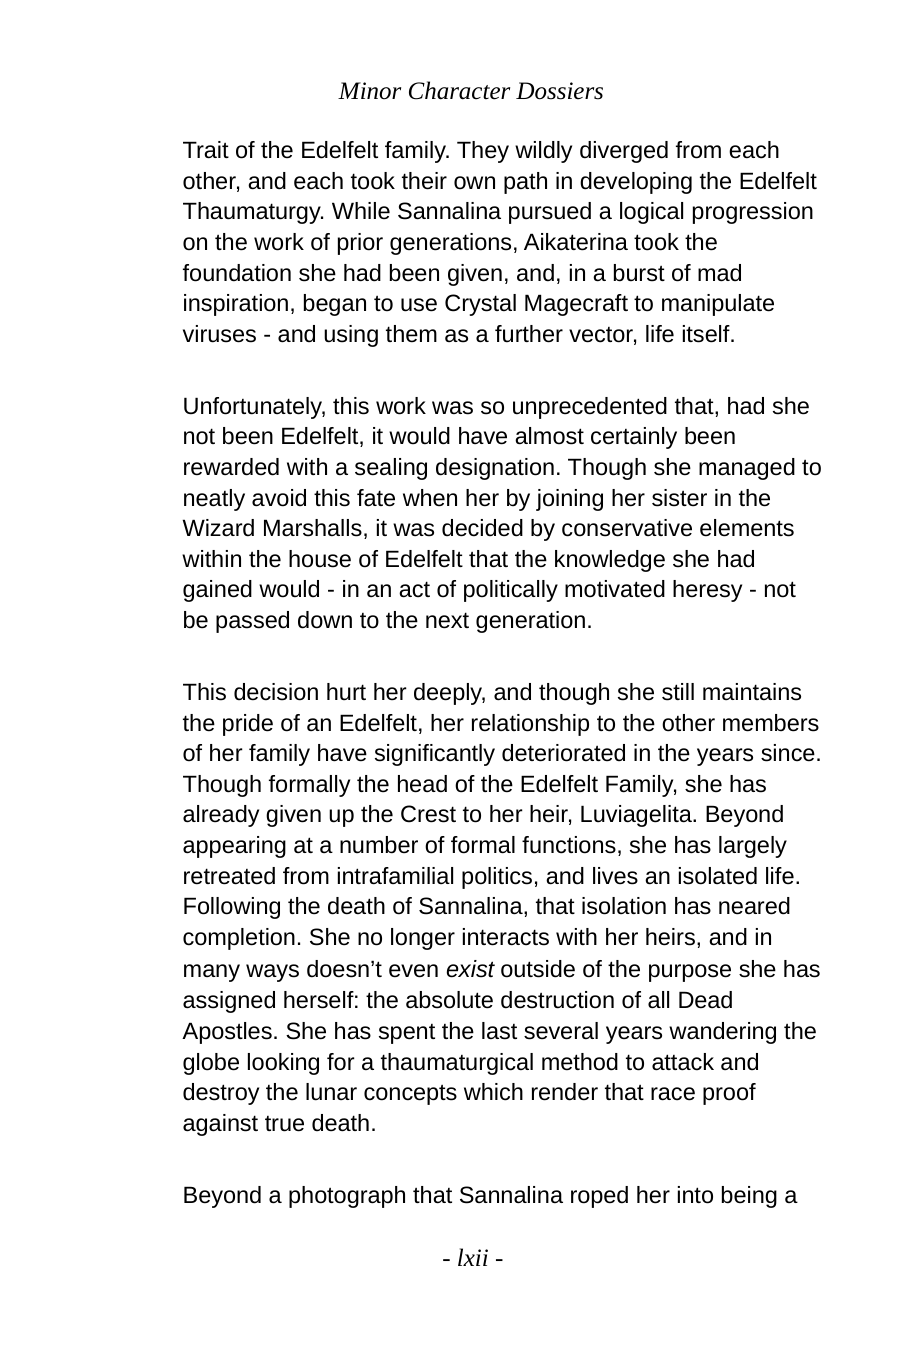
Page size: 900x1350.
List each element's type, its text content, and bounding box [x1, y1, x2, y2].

text Beyond a photograph that Sannalina roped her into being a [182, 1181, 825, 1208]
text Trait of the Edelfelt family. They wildly diverged from each other, and each took their own path in developing the Edelfelt Thaumaturgy. While Sannalina pursued a logical progression on the work of prior generations, Aikaterina took the foundation she had been given, and, in a burst of mad inspiration, began to use Crystal Magecraft to manipulate viruses - and using them as a further vector, life itself. [182, 136, 825, 347]
text Following the death of Sannalina, that isolation has neared completion. She no longer interacts with her heirs, and in many ways doesn’t even exist outside of the purpose she has assigned herself: the absolute destruction of all Dead Apostles. She has spent the last several years wandering the globe looking for a thaumaturgical method to attack and destroy the lunar concepts which render that race proof against true death. [182, 893, 825, 1136]
text Unfortunately, this work was so unprecedented that, had she not been Edelfelt, it would have almost certainly been rewarded with a sealing designation. Though she managed to neatly avoid this fate when her by joining her sister in the Wizard Marshalls, it was decided by conservative elements within the house of Edelfelt that the knowledge she had gained would - in an act of politically motivated heresy - not be passed down to the next generation. [182, 392, 825, 633]
text This decision hurt her deeply, and though she still maintains the pride of an Edelfelt, her relationship to the other members of her family have significantly deteriorated in the years since. Though formally the head of the Edelfelt Family, she has already given up the Crest to her heir, Luviagelita. Beyond appearing at a number of formal functions, she has largely retreated from intrafamilial politics, and lives an isolated life. [182, 678, 825, 889]
